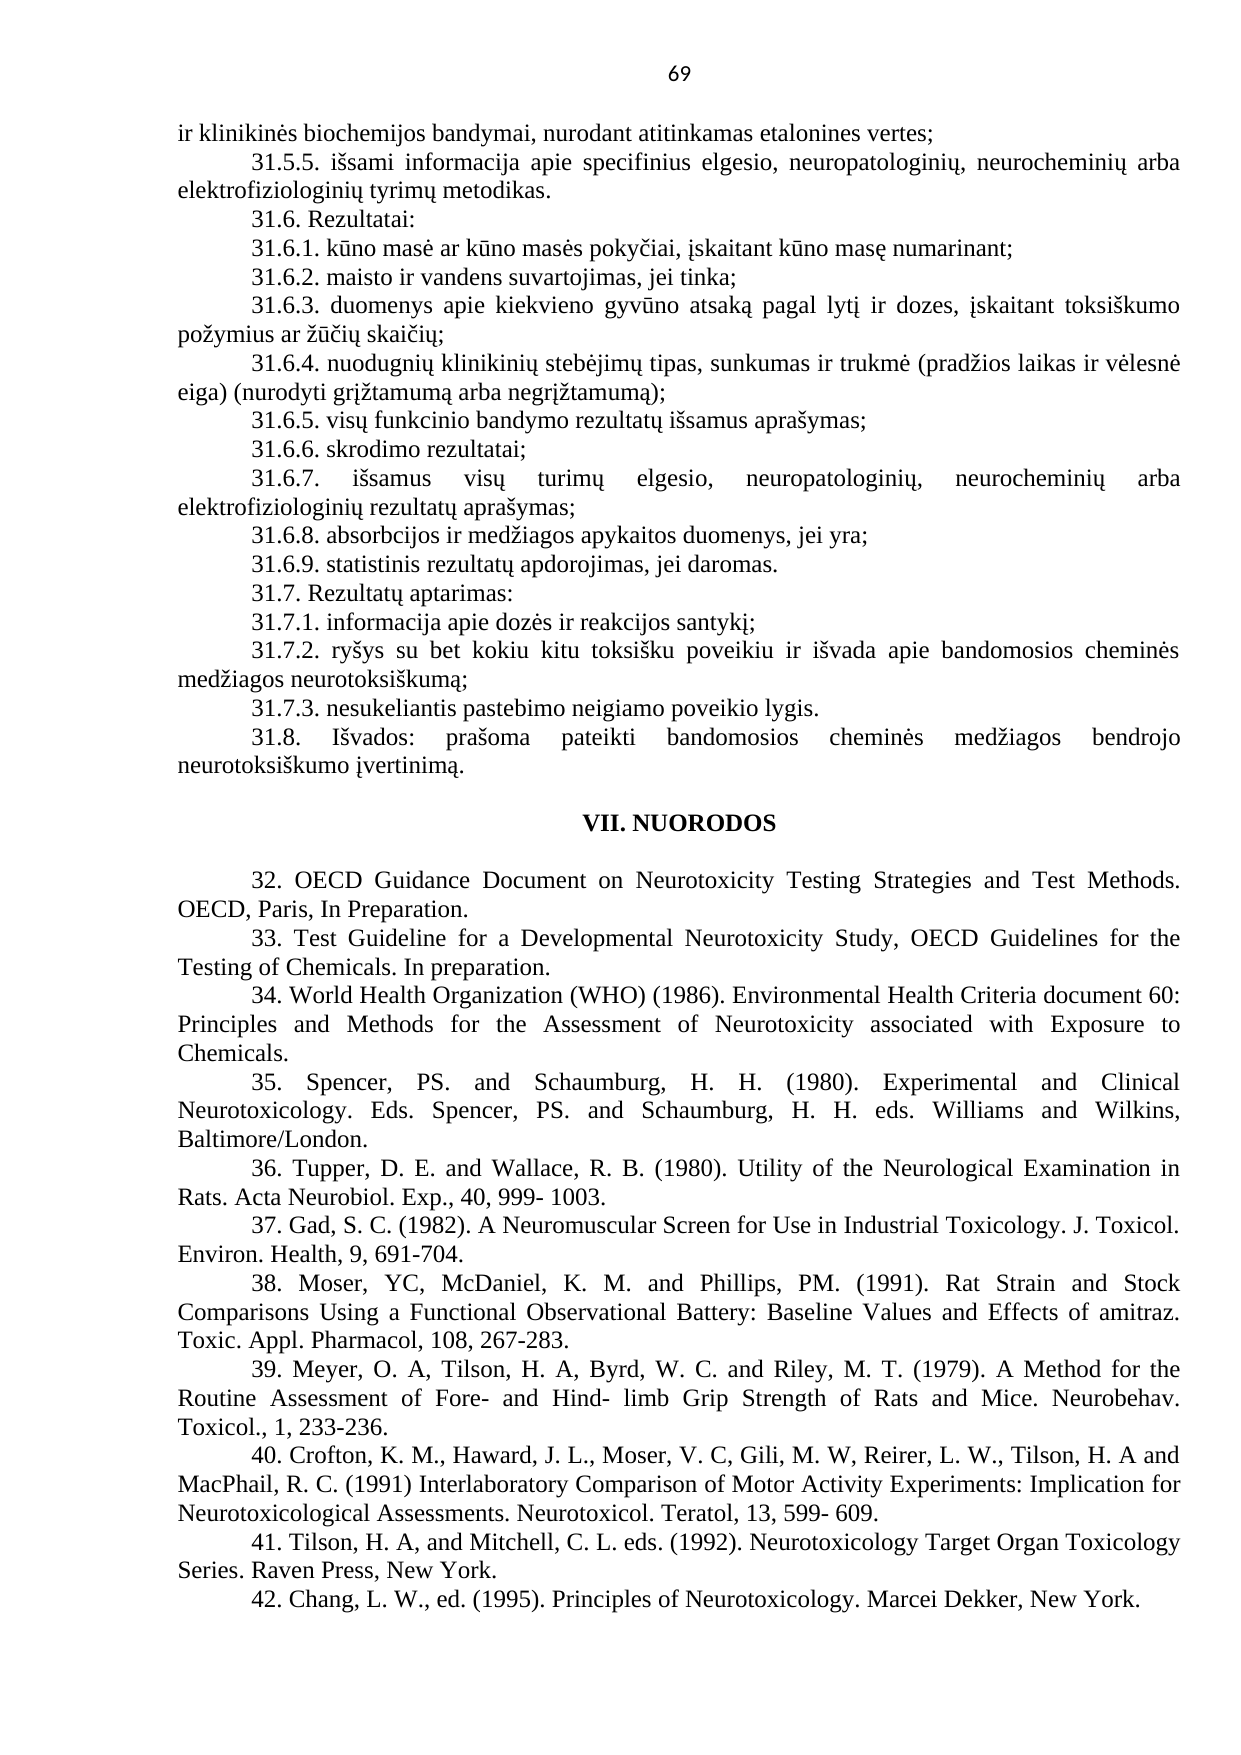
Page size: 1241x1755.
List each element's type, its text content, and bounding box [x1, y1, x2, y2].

text 31.6.4. nuodugnių klinikinių stebėjimų tipas, sunkumas ir trukmė (pradžios laikas ir vėlesnė eiga) (nurodyti grįžtamumą arba negrįžtamumą); [177, 348, 1181, 406]
text 31.7.3. nesukeliantis pastebimo neigiamo poveikio lygis. [177, 693, 1181, 722]
text ir klinikinės biochemijos bandymai, nurodant atitinkamas etalonines vertes; [177, 118, 1181, 147]
text 40. Crofton, K. M., Haward, J. L., Moser, V. C, Gili, M. W, Reirer, L. W., Tilson, H. A and MacPhail, R. C. (1991) Interlaboratory Comparison of Motor Activity Experiments: Implication for Neurotoxicological Assessments. Neurotoxicol. Teratol, 13, 599- 609. [177, 1441, 1181, 1527]
text 36. Tupper, D. E. and Wallace, R. B. (1980). Utility of the Neurological Examination in Rats. Acta Neurobiol. Exp., 40, 999- 1003. [177, 1153, 1181, 1211]
text 31.7.1. informacija apie dozės ir reakcijos santykį; [177, 607, 1181, 636]
text 32. OECD Guidance Document on Neurotoxicity Testing Strategies and Test Methods. OECD, Paris, In Preparation. [177, 866, 1181, 923]
text 31.6.9. statistinis rezultatų apdorojimas, jei daromas. [177, 549, 1181, 578]
text 34. World Health Organization (WHO) (1986). Environmental Health Criteria document 60: Principles and Methods for the Assessment of Neurotoxicity associated with Exposure to Chemicals. [177, 981, 1181, 1067]
text 37. Gad, S. C. (1982). A Neuromuscular Screen for Use in Industrial Toxicology. J. Toxicol. Environ. Health, 9, 691-704. [177, 1211, 1181, 1268]
text 31.6.8. absorbcijos ir medžiagos apykaitos duomenys, jei yra; [177, 521, 1181, 549]
text 31.6.1. kūno masė ar kūno masės pokyčiai, įskaitant kūno masę numarinant; [177, 233, 1181, 262]
text 31.5.5. išsami informacija apie specifinius elgesio, neuropatologinių, neurocheminių arba elektrofiziologinių tyrimų metodikas. [177, 147, 1181, 204]
text 39. Meyer, O. A, Tilson, H. A, Byrd, W. C. and Riley, M. T. (1979). A Method for the Routine Assessment of Fore- and Hind- limb Grip Strength of Rats and Mice. Neurobehav. Toxicol., 1, 233-236. [177, 1354, 1181, 1441]
text 31.6.6. skrodimo rezultatai; [177, 434, 1181, 463]
text 31.8. Išvados: prašoma pateikti bandomosios cheminės medžiagos bendrojo neurotoksiškumo įvertinimą. [177, 722, 1181, 779]
text 31.7. Rezultatų aptarimas: [177, 578, 1181, 607]
text 31.6. Rezultatai: [177, 204, 1181, 233]
text 42. Chang, L. W., ed. (1995). Principles of Neurotoxicology. Marcei Dekker, New York. [177, 1584, 1181, 1613]
text 35. Spencer, PS. and Schaumburg, H. H. (1980). Experimental and Clinical Neurotoxicology. Eds. Spencer, PS. and Schaumburg, H. H. eds. Williams and Wilkins, Baltimore/London. [177, 1067, 1181, 1153]
text 33. Test Guideline for a Developmental Neurotoxicity Study, OECD Guidelines for the Testing of Chemicals. In preparation. [177, 923, 1181, 981]
text 31.6.3. duomenys apie kiekvieno gyvūno atsaką pagal lytį ir dozes, įskaitant toksiškumo požymius ar žūčių skaičių; [177, 291, 1181, 348]
text 31.6.7. išsamus visų turimų elgesio, neuropatologinių, neurocheminių arba elektrofiziologinių rezultatų aprašymas; [177, 463, 1181, 521]
text VII. NUORODOS [177, 808, 1181, 837]
text 41. Tilson, H. A, and Mitchell, C. L. eds. (1992). Neurotoxicology Target Organ Toxicology Series. Raven Press, New York. [177, 1527, 1181, 1584]
text 31.7.2. ryšys su bet kokiu kitu toksišku poveikiu ir išvada apie bandomosios cheminės medžiagos neurotoksiškumą; [177, 636, 1181, 693]
text 31.6.5. visų funkcinio bandymo rezultatų išsamus aprašymas; [177, 406, 1181, 434]
text 31.6.2. maisto ir vandens suvartojimas, jei tinka; [177, 262, 1181, 291]
text 38. Moser, YC, McDaniel, K. M. and Phillips, PM. (1991). Rat Strain and Stock Comparisons Using a Functional Observational Battery: Baseline Values and Effects of amitraz. Toxic. Appl. Pharmacol, 108, 267-283. [177, 1268, 1181, 1354]
